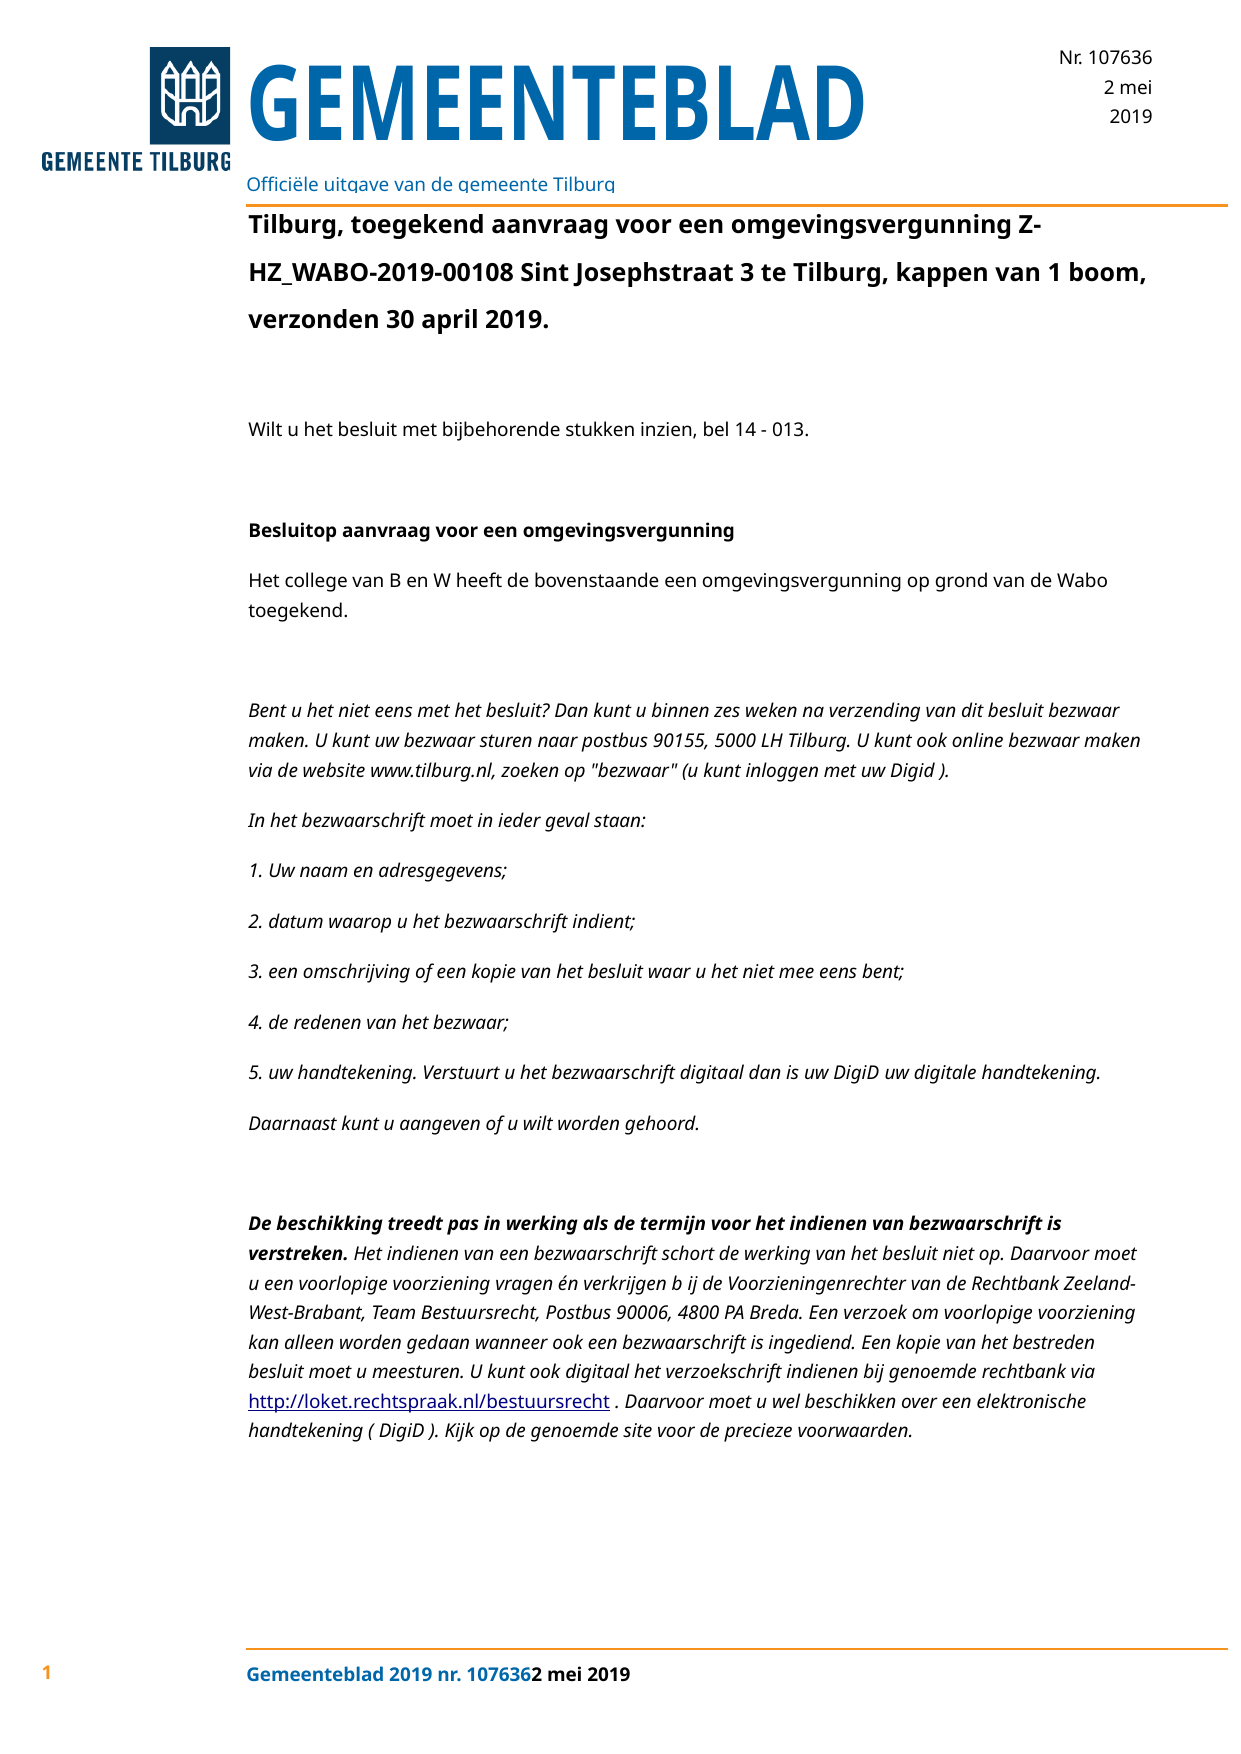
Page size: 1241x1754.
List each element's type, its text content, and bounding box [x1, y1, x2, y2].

text 5. uw handtekening. Verstuurt u het bezwaarschrift digitaal dan is uw DigiD uw digitale handtekening. [248, 1059, 1152, 1085]
text In het bezwaarschrift moet in ieder geval staan: [248, 807, 1152, 833]
text Wilt u het besluit met bijbehorende stukken inzien, bel 14 - 013. [248, 416, 1152, 442]
text 4. de redenen van het bezwaar; [248, 1009, 1152, 1034]
text De beschikking treedt pas in werking als de termijn voor het indienen van bezwaarschrift is verstreken. Het indienen van een bezwaarschrift schort de werking van het besluit niet op. Daarvoor moet u een voorlopige voorziening vragen én verkrijgen b ij de Voorzieningenrechter van de Rechtbank Zeeland-West-Brabant, Team Bestuursrecht, Postbus 90006, 4800 PA Breda. Een verzoek om voorlopige voorziening kan alleen worden gedaan wanneer ook een bezwaarschrift is ingediend. Een kopie van het bestreden besluit moet u meesturen. U kunt ook digitaal het verzoekschrift indienen bij genoemde rechtbank via http://loket.rechtspraak.nl/bestuursrecht . Daarvoor moet u wel beschikken over een elektronische handtekening ( DigiD ). Kijk op de genoemde site voor de precieze voorwaarden. [248, 1211, 1152, 1443]
text Besluitop aanvraag voor een omgevingsvergunning [248, 517, 1152, 542]
text Het college van B en W heeft de bovenstaande een omgevingsvergunning op grond van de Wabo toegekend. [248, 567, 1152, 622]
text 2. datum waarop u het bezwaarschrift indient; [248, 908, 1152, 934]
picture [41, 47, 231, 172]
text 3. een omschrijving of een kopie van het besluit waar u het niet mee eens bent; [248, 958, 1152, 984]
text 1. Uw naam en adresgegevens; [248, 858, 1152, 883]
text Daarnaast kunt u aangeven of u wilt worden gehoord. [248, 1110, 1152, 1135]
text Bent u het niet eens met het besluit? Dan kunt u binnen zes weken na verzending van dit besluit bezwaar maken. U kunt uw bezwaar sturen naar postbus 90155, 5000 LH Tilburg. U kunt ook online bezwaar maken via de website www.tilburg.nl, zoeken op "bezwaar" (u kunt inloggen met uw Digid ). [248, 698, 1152, 782]
text Tilburg, toegekend aanvraag voor een omgevingsvergunning Z-HZ_WABO-2019-00108 Sint Josephstraat 3 te Tilburg, kappen van 1 boom, verzonden 30 april 2019. [248, 207, 1152, 336]
